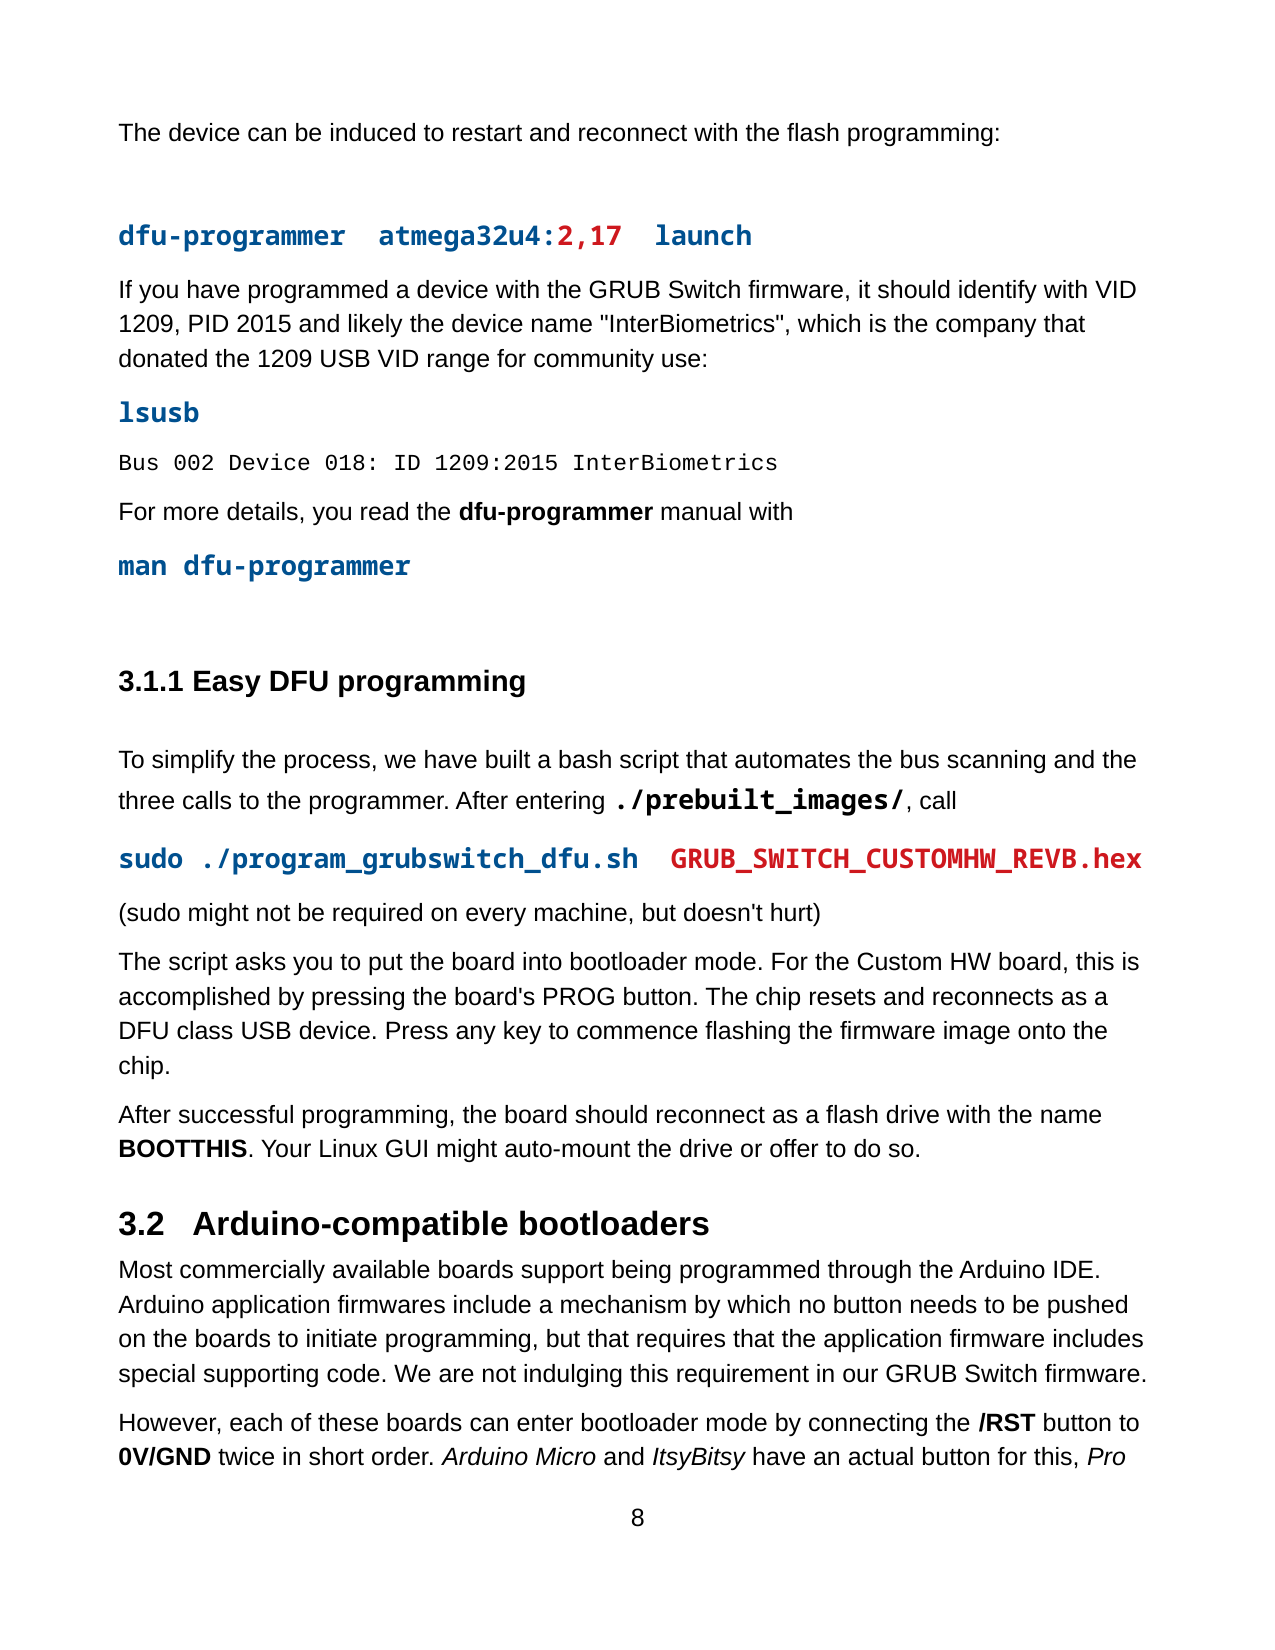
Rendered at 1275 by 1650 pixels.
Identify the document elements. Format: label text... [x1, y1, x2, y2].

text (sudo might not be required on every machine, but doesn't hurt) [118, 898, 1157, 927]
text For more details, you read the dfu-programmer manual with [118, 497, 1157, 526]
text Bus 002 Device 018: ID 1209:2015 InterBiometrics [118, 452, 1157, 478]
subtitle Arduino-compatible bootloaders [118, 1204, 1157, 1243]
text To simplify the process, we have built a bash script that automates the bus scanning and the three calls to the programmer. After entering ./prebuilt_images/, call [118, 710, 1157, 818]
text Most commercially available boards support being programmed through the Arduino IDE. Arduino application firmwares include a mechanism by which no button needs to be pushed on the boards to initiate programming, but that requires that the application firmware includes special supporting code. We are not indulging this requirement in our GRUB Switch firmware. [118, 1255, 1157, 1387]
text However, each of these boards can enter bootloader mode by connecting the /RST button to 0V/GND twice in short order. Arduino Micro and ItsyBitsy have an actual button for this, Pro [118, 1408, 1157, 1471]
text dfu-programmer atmega32u4:2,17 launch [118, 216, 1157, 253]
text man dfu-programmer [118, 546, 1157, 627]
subtitle Easy DFU programming [118, 664, 1157, 698]
text The script asks you to put the board into bootloader mode. For the Custom HW board, this is accomplished by pressing the board's PROG button. The chip resets and reconnects as a DFU class USB device. Press any key to commence flashing the firmware image onto the chip. [118, 947, 1157, 1079]
text The device can be induced to restart and reconnect with the flash programming: [118, 118, 1157, 147]
text lsusb [118, 393, 1157, 430]
text sudo ./program_grubswitch_dfu.sh GRUB_SWITCH_CUSTOMHW_REVB.hex [118, 839, 1157, 876]
text If you have programmed a device with the GRUB Switch firmware, it should identify with VID 1209, PID 2015 and likely the device name "InterBiometrics", which is the company that donated the 1209 USB VID range for community use: [118, 275, 1157, 373]
text After successful programming, the board should reconnect as a flash drive with the name BOOTTHIS. Your Linux GUI might auto-mount the drive or offer to do so. [118, 1100, 1157, 1163]
